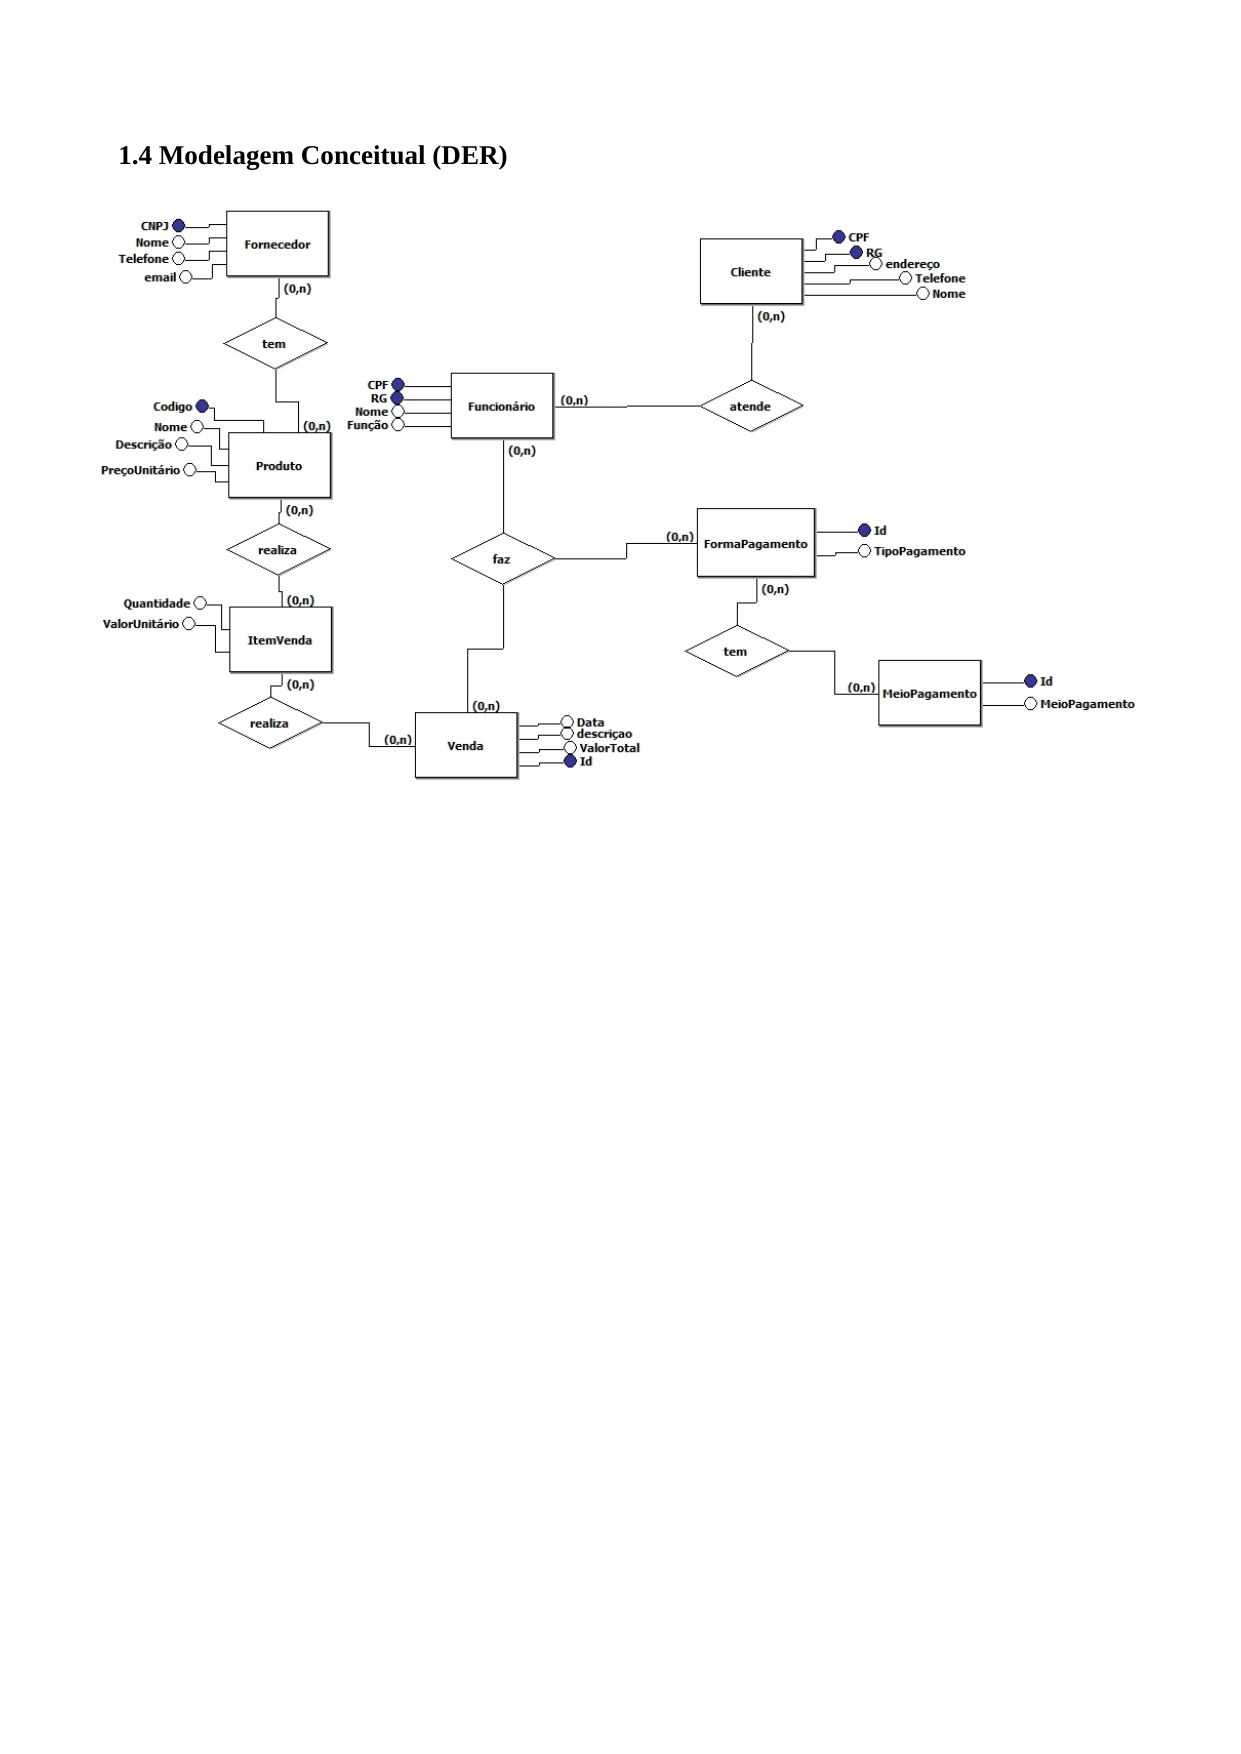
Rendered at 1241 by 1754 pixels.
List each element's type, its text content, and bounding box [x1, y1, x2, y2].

picture [95, 182, 1146, 785]
subtitle 1.4 Modelagem Conceitual (DER) [118, 139, 1122, 170]
